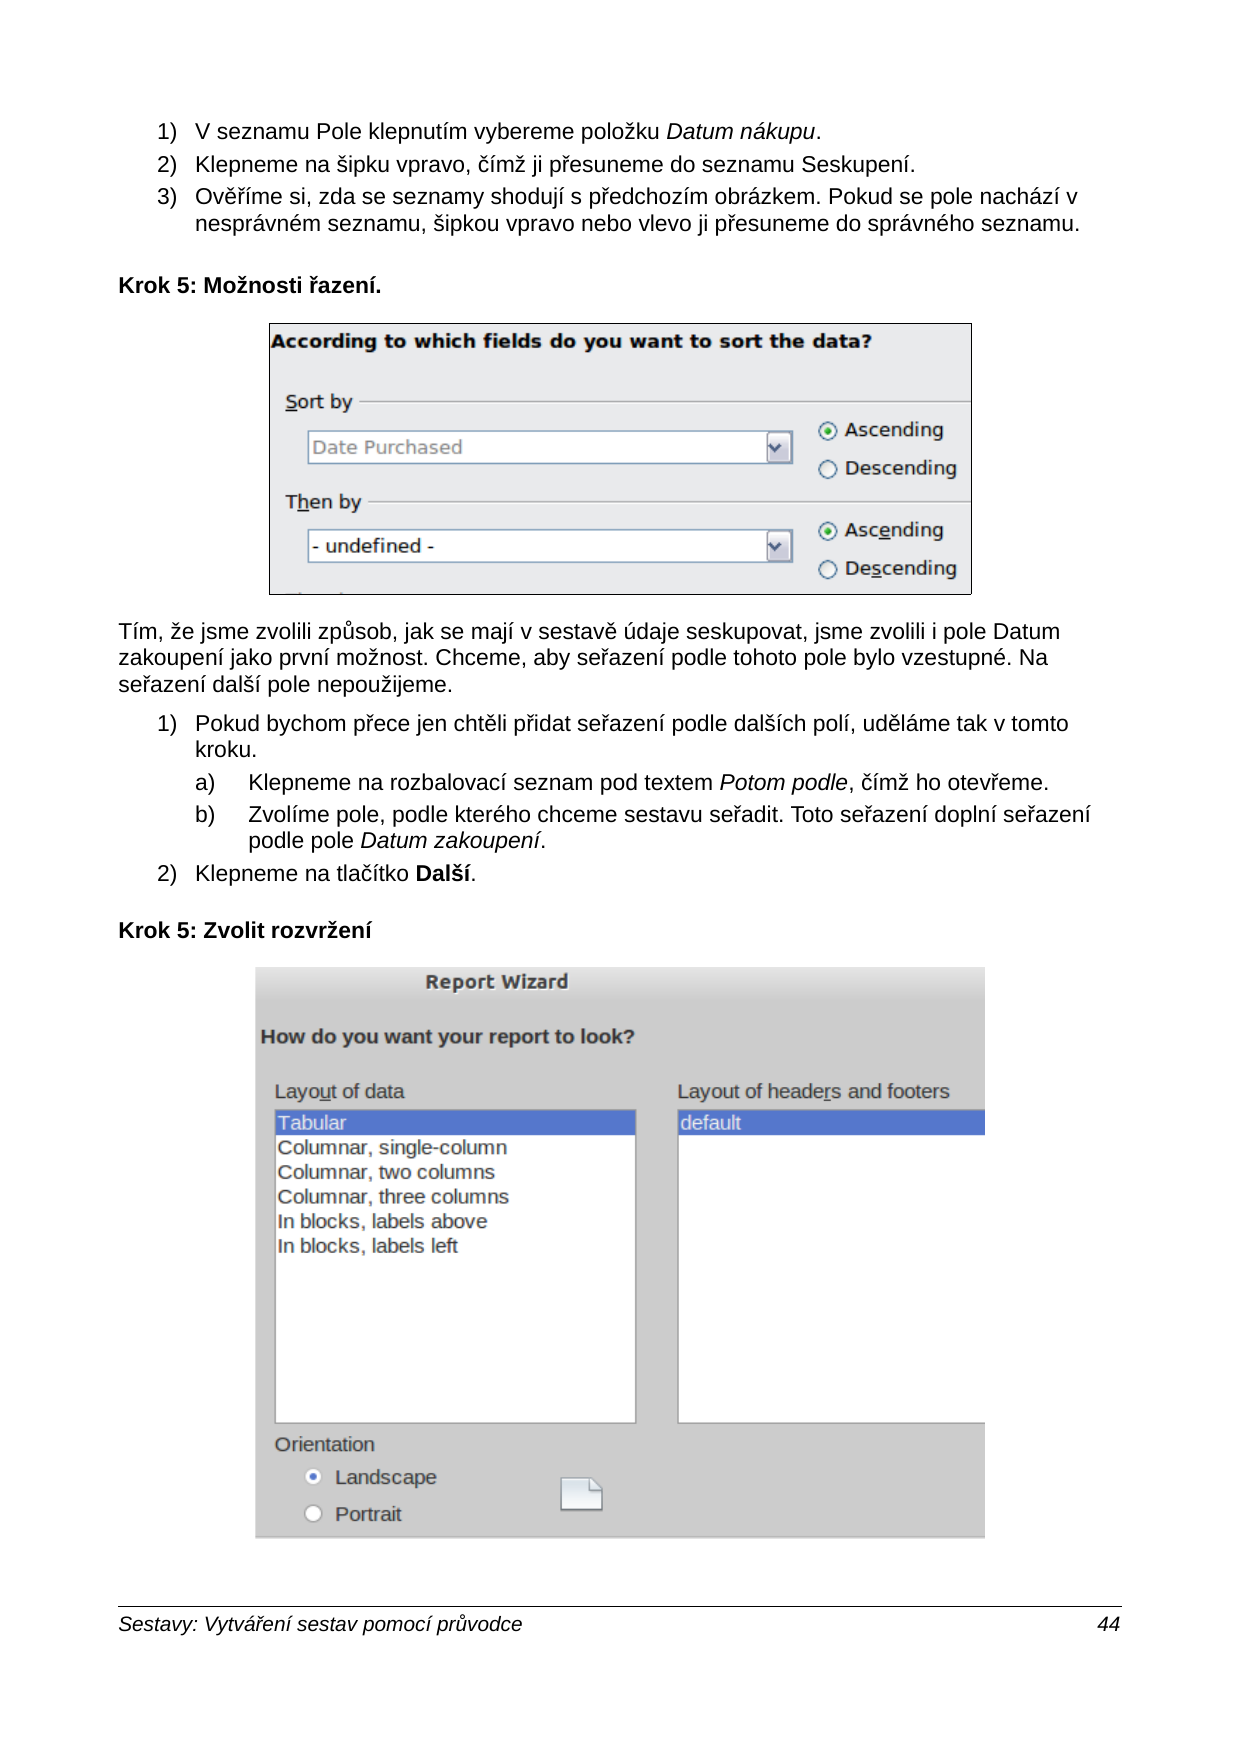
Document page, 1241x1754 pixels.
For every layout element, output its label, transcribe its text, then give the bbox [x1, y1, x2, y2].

picture [270, 324, 971, 594]
list Klepneme na rozbalovací seznam pod textem Potom podle, čímž ho otevřeme. [195, 768, 1122, 795]
list V seznamu Pole klepnutím vybereme položku Datum nákupu. [177, 118, 1122, 144]
text Krok 5: Zvolit rozvržení [118, 917, 1122, 943]
list Ověříme si, zda se seznamy shodují s předchozím obrázkem. Pokud se pole nachází v nesprávném seznamu, šipkou vpravo nebo vlevo ji přesuneme do správného seznamu. [177, 183, 1122, 236]
list Klepneme na tlačítko Další. [177, 860, 1122, 886]
list Pokud bychom přece jen chtěli přidat seřazení podle dalších polí, uděláme tak v tomto kroku. [177, 709, 1122, 762]
text Krok 5: Možnosti řazení. [118, 272, 1122, 298]
list Klepneme na šipku vpravo, čímž ji přesuneme do seznamu Seskupení. [177, 151, 1122, 177]
picture [255, 967, 985, 1539]
text Tím, že jsme zvolili způsob, jak se mají v sestavě údaje seskupovat, jsme zvolili i pole Datum zakoupení jako první možnost. Chceme, aby seřazení podle tohoto pole bylo vzestupné. Na seřazení další pole nepoužijeme. [118, 618, 1122, 697]
list Zvolíme pole, podle kterého chceme sestavu seřadit. Toto seřazení doplní seřazení podle pole Datum zakoupení. [195, 801, 1122, 854]
